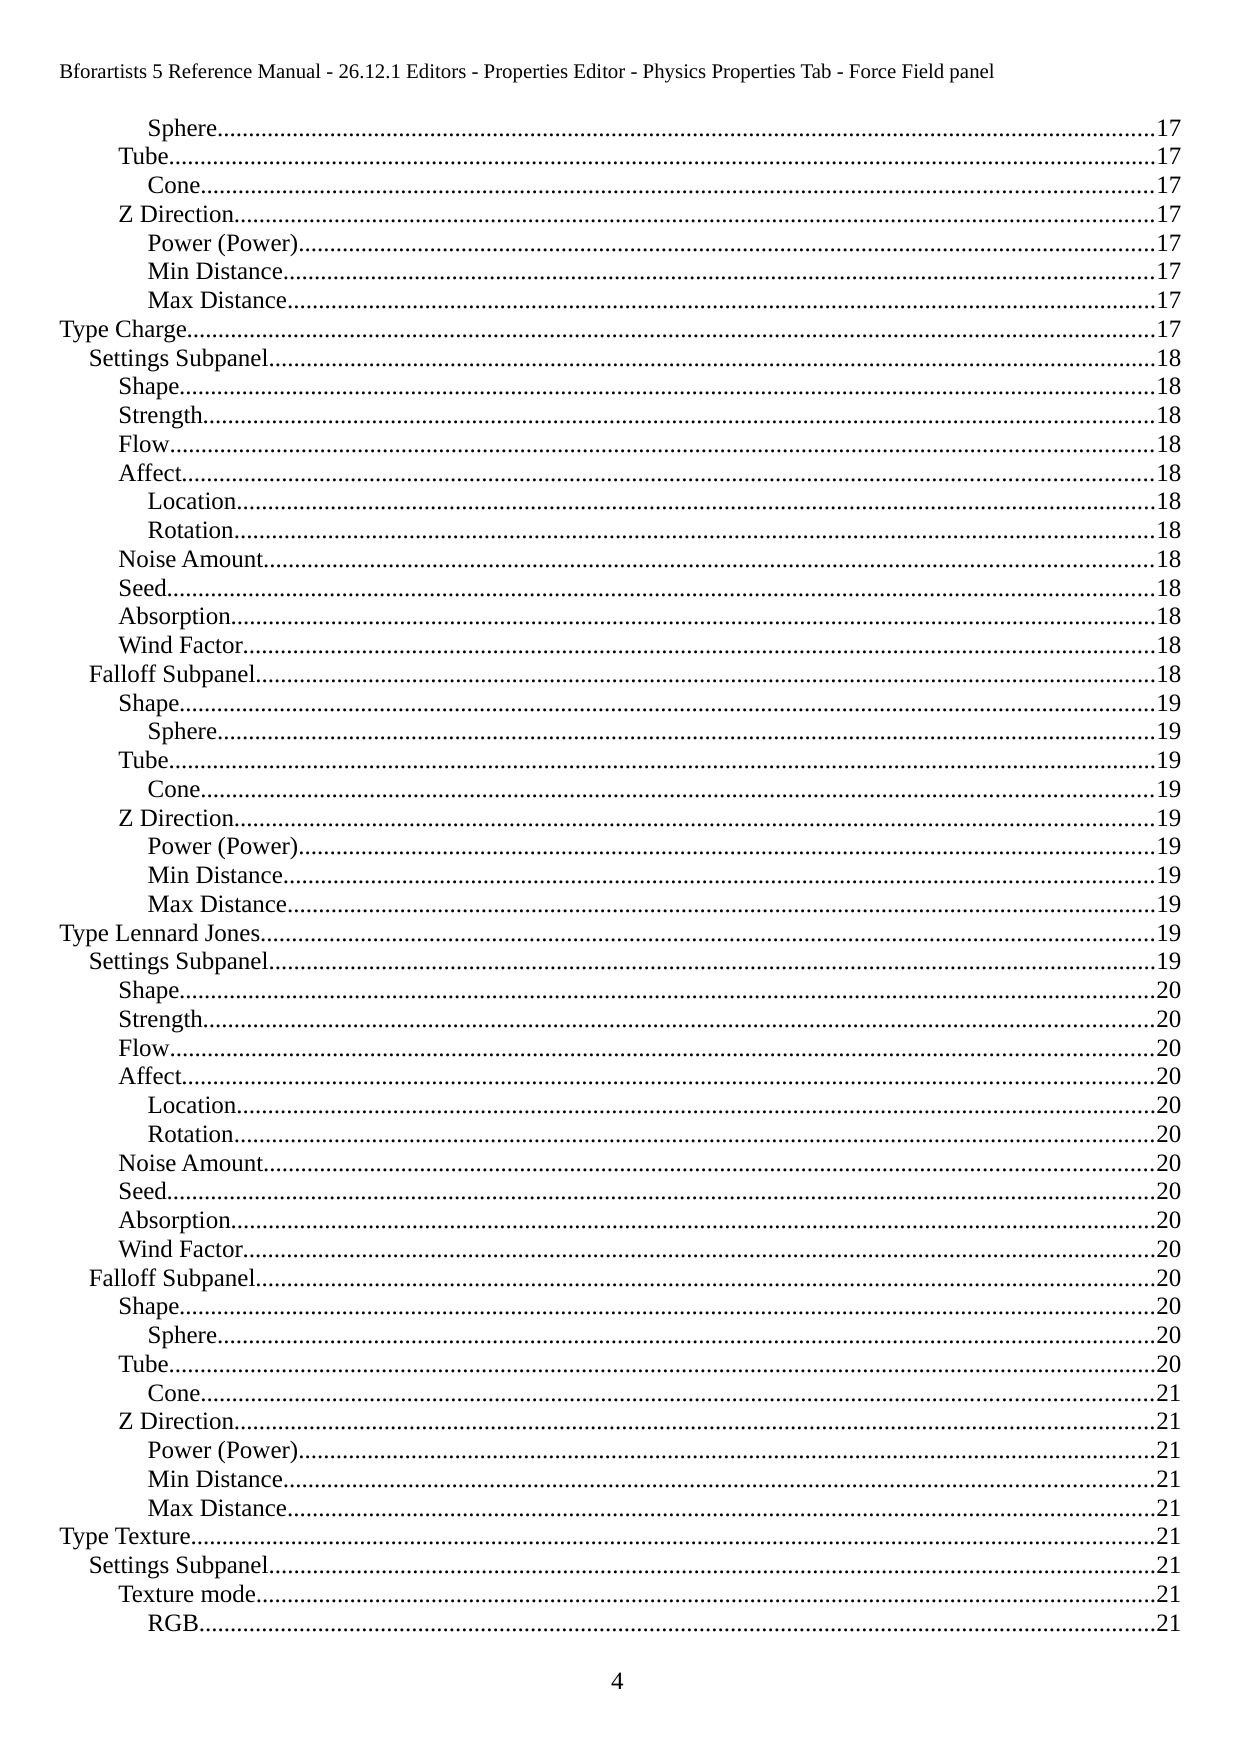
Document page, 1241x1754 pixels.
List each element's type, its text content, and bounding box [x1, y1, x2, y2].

text Max Distance 17 [147, 285, 1181, 314]
text Noise Amount 20 [118, 1148, 1181, 1176]
text Type Lennard Jones 19 [59, 918, 1181, 946]
text Shape 20 [118, 1291, 1181, 1320]
text Shape 19 [118, 688, 1181, 716]
text Rotation 18 [147, 515, 1181, 544]
text Settings Subpanel 21 [88, 1550, 1181, 1579]
text Max Distance 21 [147, 1493, 1181, 1521]
text Falloff Subpanel 20 [88, 1263, 1181, 1291]
text Power (Power) 21 [147, 1435, 1181, 1464]
text Shape 20 [118, 975, 1181, 1004]
text Affect 20 [118, 1061, 1181, 1090]
text Seed 20 [118, 1176, 1181, 1205]
text Texture mode 21 [118, 1579, 1181, 1608]
text Wind Factor 18 [118, 630, 1181, 659]
text Z Direction 19 [118, 803, 1181, 831]
text Cone 21 [147, 1378, 1181, 1406]
text Rotation 20 [147, 1119, 1181, 1148]
text Min Distance 19 [147, 860, 1181, 889]
text Seed 18 [118, 573, 1181, 601]
text Absorption 18 [118, 601, 1181, 630]
text Tube 19 [118, 745, 1181, 774]
text Strength 20 [118, 1004, 1181, 1033]
text Flow 20 [118, 1033, 1181, 1061]
text Min Distance 21 [147, 1464, 1181, 1493]
text RGB 21 [147, 1608, 1181, 1636]
text Tube 17 [118, 141, 1181, 170]
text Power (Power) 17 [147, 228, 1181, 256]
text Sphere 17 [147, 113, 1181, 141]
text Location 20 [147, 1090, 1181, 1119]
text Sphere 20 [147, 1320, 1181, 1349]
text Tube 20 [118, 1349, 1181, 1378]
text Absorption 20 [118, 1205, 1181, 1234]
text Settings Subpanel 19 [88, 946, 1181, 975]
text Max Distance 19 [147, 889, 1181, 918]
text Cone 17 [147, 170, 1181, 199]
text Min Distance 17 [147, 256, 1181, 285]
text Wind Factor 20 [118, 1234, 1181, 1263]
text Location 18 [147, 486, 1181, 515]
text Shape 18 [118, 371, 1181, 400]
text Cone 19 [147, 774, 1181, 803]
text Noise Amount 18 [118, 544, 1181, 573]
text Z Direction 21 [118, 1406, 1181, 1435]
text Settings Subpanel 18 [88, 343, 1181, 371]
text Type Charge 17 [59, 314, 1181, 343]
text Falloff Subpanel 18 [88, 659, 1181, 688]
text Strength 18 [118, 400, 1181, 429]
text Affect 18 [118, 458, 1181, 486]
text Type Texture 21 [59, 1521, 1181, 1550]
text Z Direction 17 [118, 199, 1181, 228]
text Flow 18 [118, 429, 1181, 458]
text Sphere 19 [147, 716, 1181, 745]
text Power (Power) 19 [147, 831, 1181, 860]
